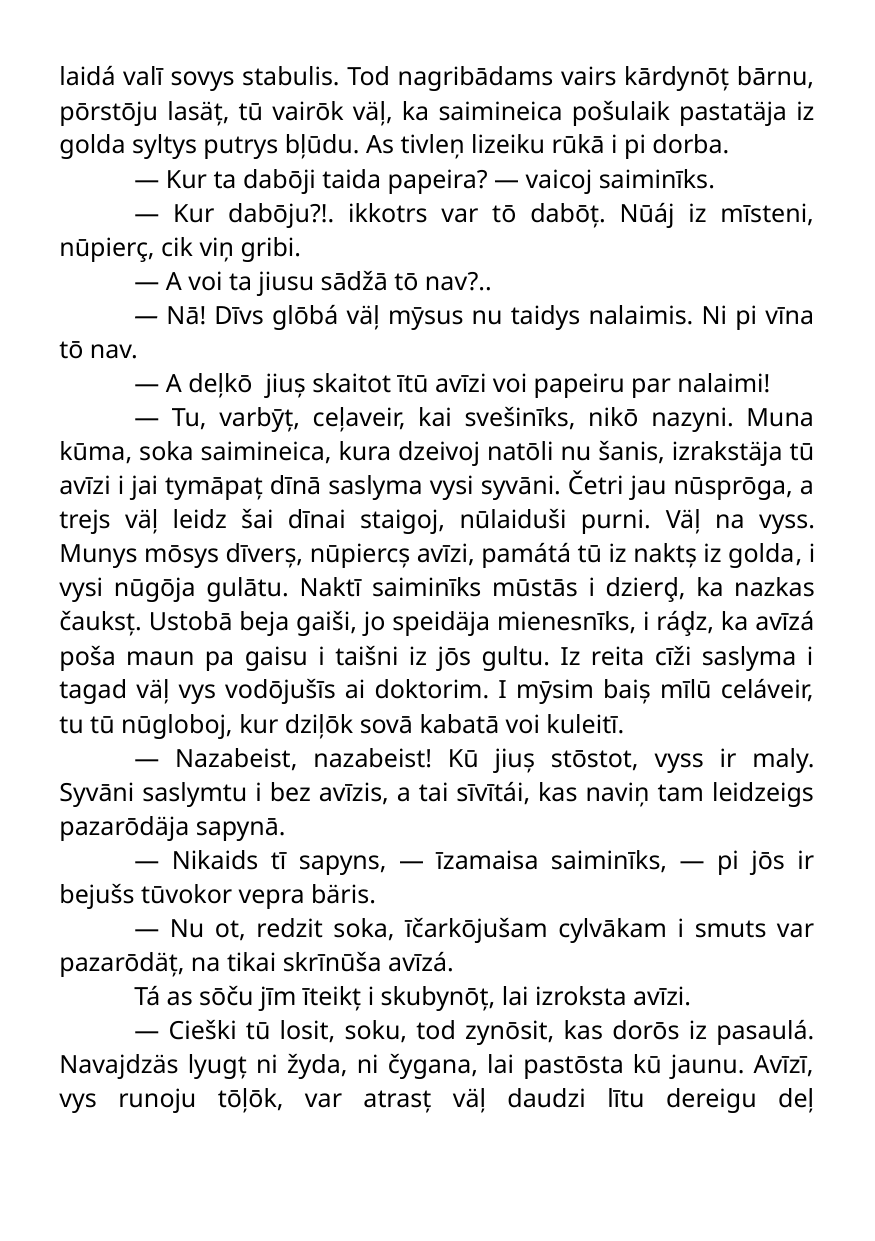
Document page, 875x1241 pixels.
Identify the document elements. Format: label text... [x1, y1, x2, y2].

text Tá as sōču jīm īteikț i skubynōț, lai izroksta avīzi. [59, 979, 815, 1013]
text — Nazabeist, nazabeist! Kū jiuș stōstot, vyss ir maly. Syvāni saslymtu i bez avīzis, a tai sīvītái, kas naviņ tam leidzeigs pazarōdäja sapynā. [59, 740, 815, 842]
text — Tu, varbȳț, ceļaveir, kai svešinīks, nikō nazyni. Muna kūma, soka saimineica, kura dzeivoj natōli nu šanis, izrakstäja tū avīzi i jai tymāpaț dīnā saslyma vysi syvāni. Četri jau nūsprōga, a trejs väļ leidz šai dīnai staigoj, nūlaiduši purni. Väļ na vyss. Munys mōsys dīverș, nūpiercș avīzi, památá tū iz naktș iz golda, i vysi nūgōja gulātu. Naktī saiminīks mūstās i dzierḑ, ka nazkas čauksț. Ustobā beja gaiši, jo speidäja mienesnīks, i ráḑz, ka avīzá poša maun pa gaisu i taišni iz jōs gultu. Iz reita cīži saslyma i tagad väļ vys vodōjušīs ai doktorim. I mȳsim baiș mīlū celáveir, tu tū nūgloboj, kur dziļōk sovā kabatā voi kuleitī. [59, 400, 815, 740]
text — Nu ot, redzit soka, īčarkōjušam cylvākam i smuts var pazarōdäț, na tikai skrīnūša avīzá. [59, 911, 815, 979]
text — A voi ta jiusu sādžā tō nav?.. [59, 263, 815, 297]
text — Kur dabōju?!. ikkotrs var tō dabōț. Nūáj iz mīsteni, nūpierç, cik viņ gribi. [59, 195, 815, 263]
text — Kur ta dabōji taida papeira? — vaicoj saiminīks. [59, 161, 815, 195]
text — Cieški tū losit, soku, tod zynōsit, kas dorōs iz pasaulá. Navajdzäs lyugț ni žyda, ni čygana, lai pastōsta kū jaunu. Avīzī, vys runoju tōļōk, var atrasț väļ daudzi lītu dereigu deļ [59, 1013, 815, 1115]
text — A deļkō jiuș skaitot ītū avīzi voi papeiru par nalaimi! [59, 366, 815, 400]
text laidá valī sovys stabulis. Tod nagribādams vairs kārdynōț bārnu, pōrstōju lasäț, tū vairōk väļ, ka saimineica pošulaik pastatäja iz golda syltys putrys bļūdu. As tivleņ lizeiku rūkā i pi dorba. [59, 59, 815, 161]
text — Nā! Dīvs glōbá väļ mȳsus nu taidys nalaimis. Ni pi vīna tō nav. [59, 297, 815, 366]
text — Nikaids tī sapyns, — īzamaisa saiminīks, — pi jōs ir bejušs tūvokor vepra bäris. [59, 842, 815, 911]
